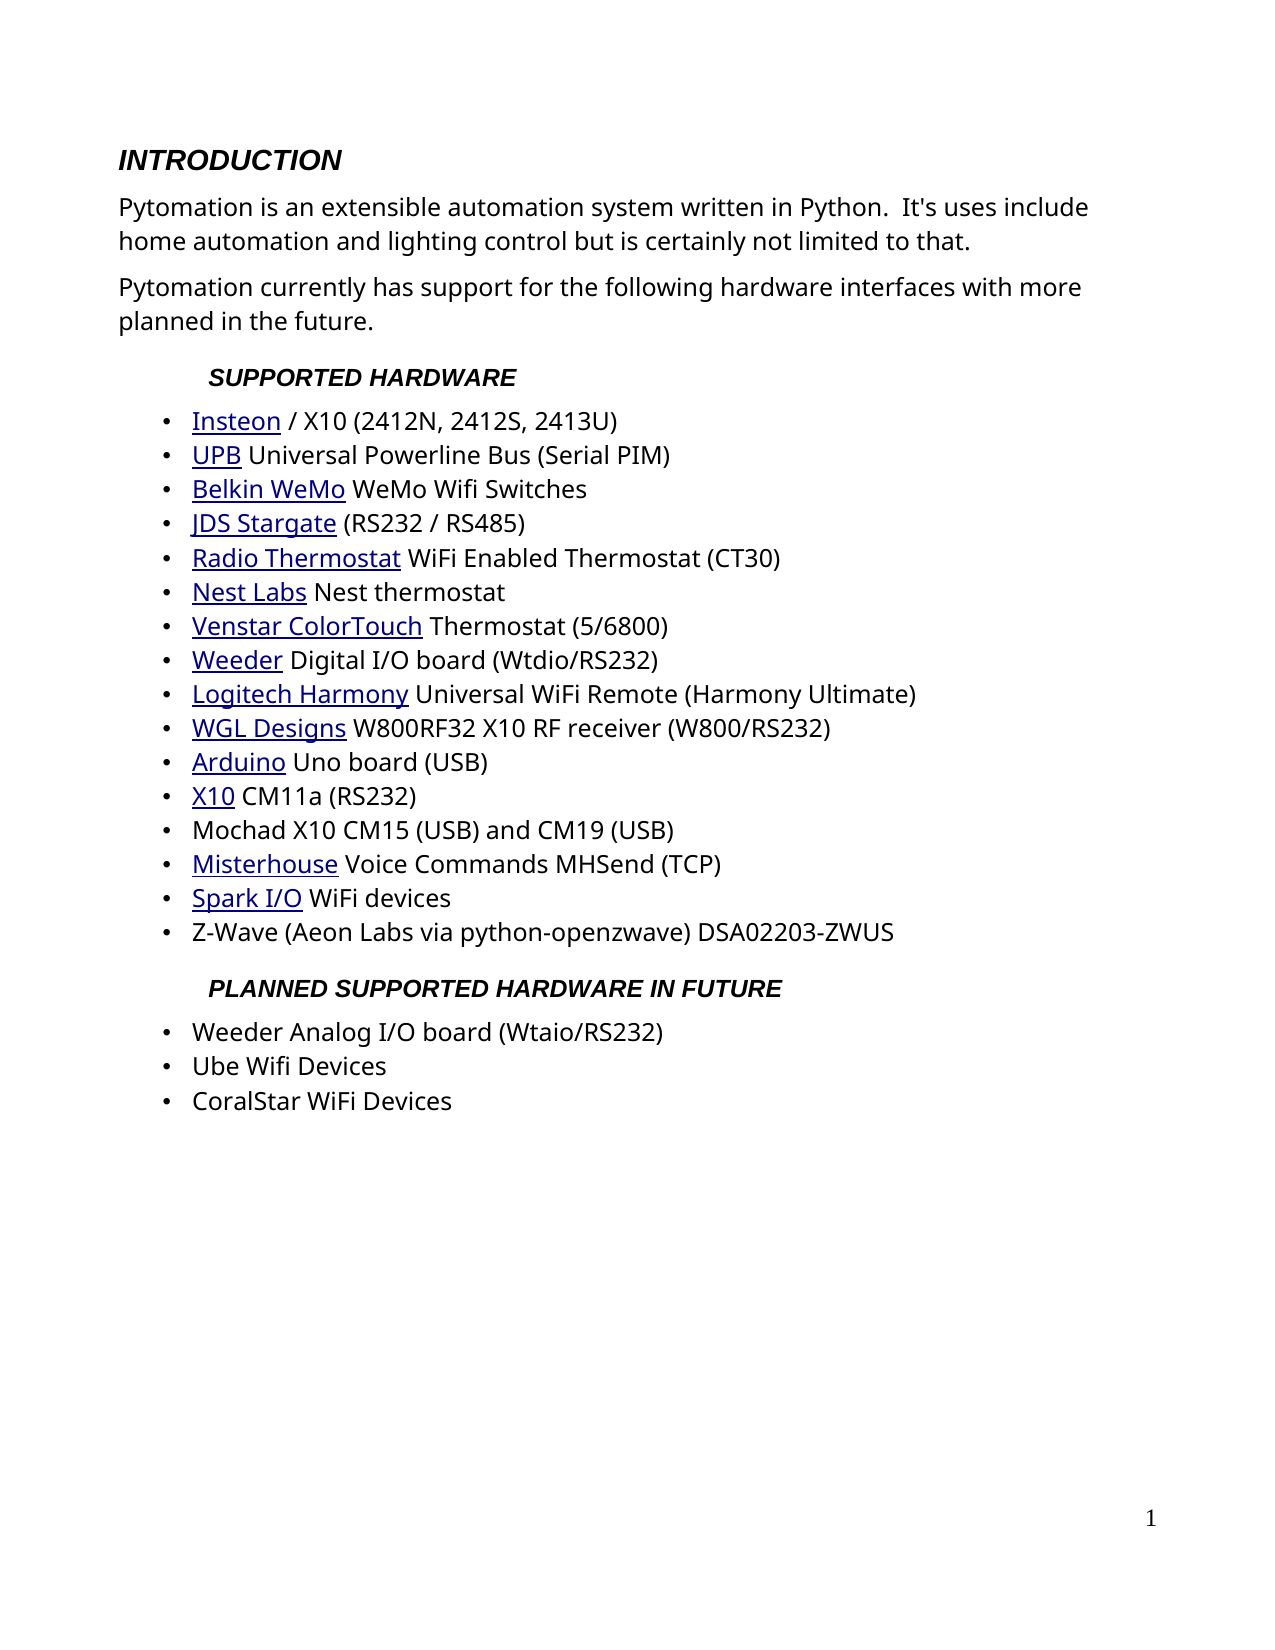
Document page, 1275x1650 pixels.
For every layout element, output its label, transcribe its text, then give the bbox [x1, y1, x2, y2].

subtitle PLANNED SUPPORTED HARDWARE IN FUTURE [118, 974, 1157, 1002]
list Misterhouse Voice Commands MHSend (TCP) [162, 847, 1157, 881]
list Ube Wifi Devices [162, 1049, 1157, 1083]
list Insteon / X10 (2412N, 2412S, 2413U) [162, 404, 1157, 438]
list Spark I/O WiFi devices [162, 881, 1157, 915]
list Venstar ColorTouch Thermostat (5/6800) [162, 608, 1157, 642]
subtitle INTRODUCTION [118, 143, 1157, 177]
text Pytomation is an extensible automation system written in Python. It's uses include home automation and lighting control but is certainly not limited to that. [118, 189, 1157, 257]
list Belkin WeMo WeMo Wifi Switches [162, 472, 1157, 506]
list Z-Wave (Aeon Labs via python-openzwave) DSA02203-ZWUS [162, 915, 1157, 949]
list Mochad X10 CM15 (USB) and CM19 (USB) [162, 813, 1157, 847]
text Pytomation currently has support for the following hardware interfaces with more planned in the future. [118, 270, 1157, 338]
subtitle SUPPORTED HARDWARE [118, 363, 1157, 391]
list WGL Designs W800RF32 X10 RF receiver (W800/RS232) [162, 711, 1157, 744]
list Weeder Digital I/O board (Wtdio/RS232) [162, 642, 1157, 676]
list UPB Universal Powerline Bus (Serial PIM) [162, 438, 1157, 472]
list Nest Labs Nest thermostat [162, 574, 1157, 608]
list Arduino Uno board (USB) [162, 744, 1157, 779]
list JDS Stargate (RS232 / RS485) [162, 506, 1157, 540]
list Logitech Harmony Universal WiFi Remote (Harmony Ultimate) [162, 676, 1157, 711]
list CoralStar WiFi Devices [162, 1083, 1157, 1117]
list Radio Thermostat WiFi Enabled Thermostat (CT30) [162, 540, 1157, 574]
list X10 CM11a (RS232) [162, 779, 1157, 813]
list Weeder Analog I/O board (Wtaio/RS232) [162, 1015, 1157, 1049]
